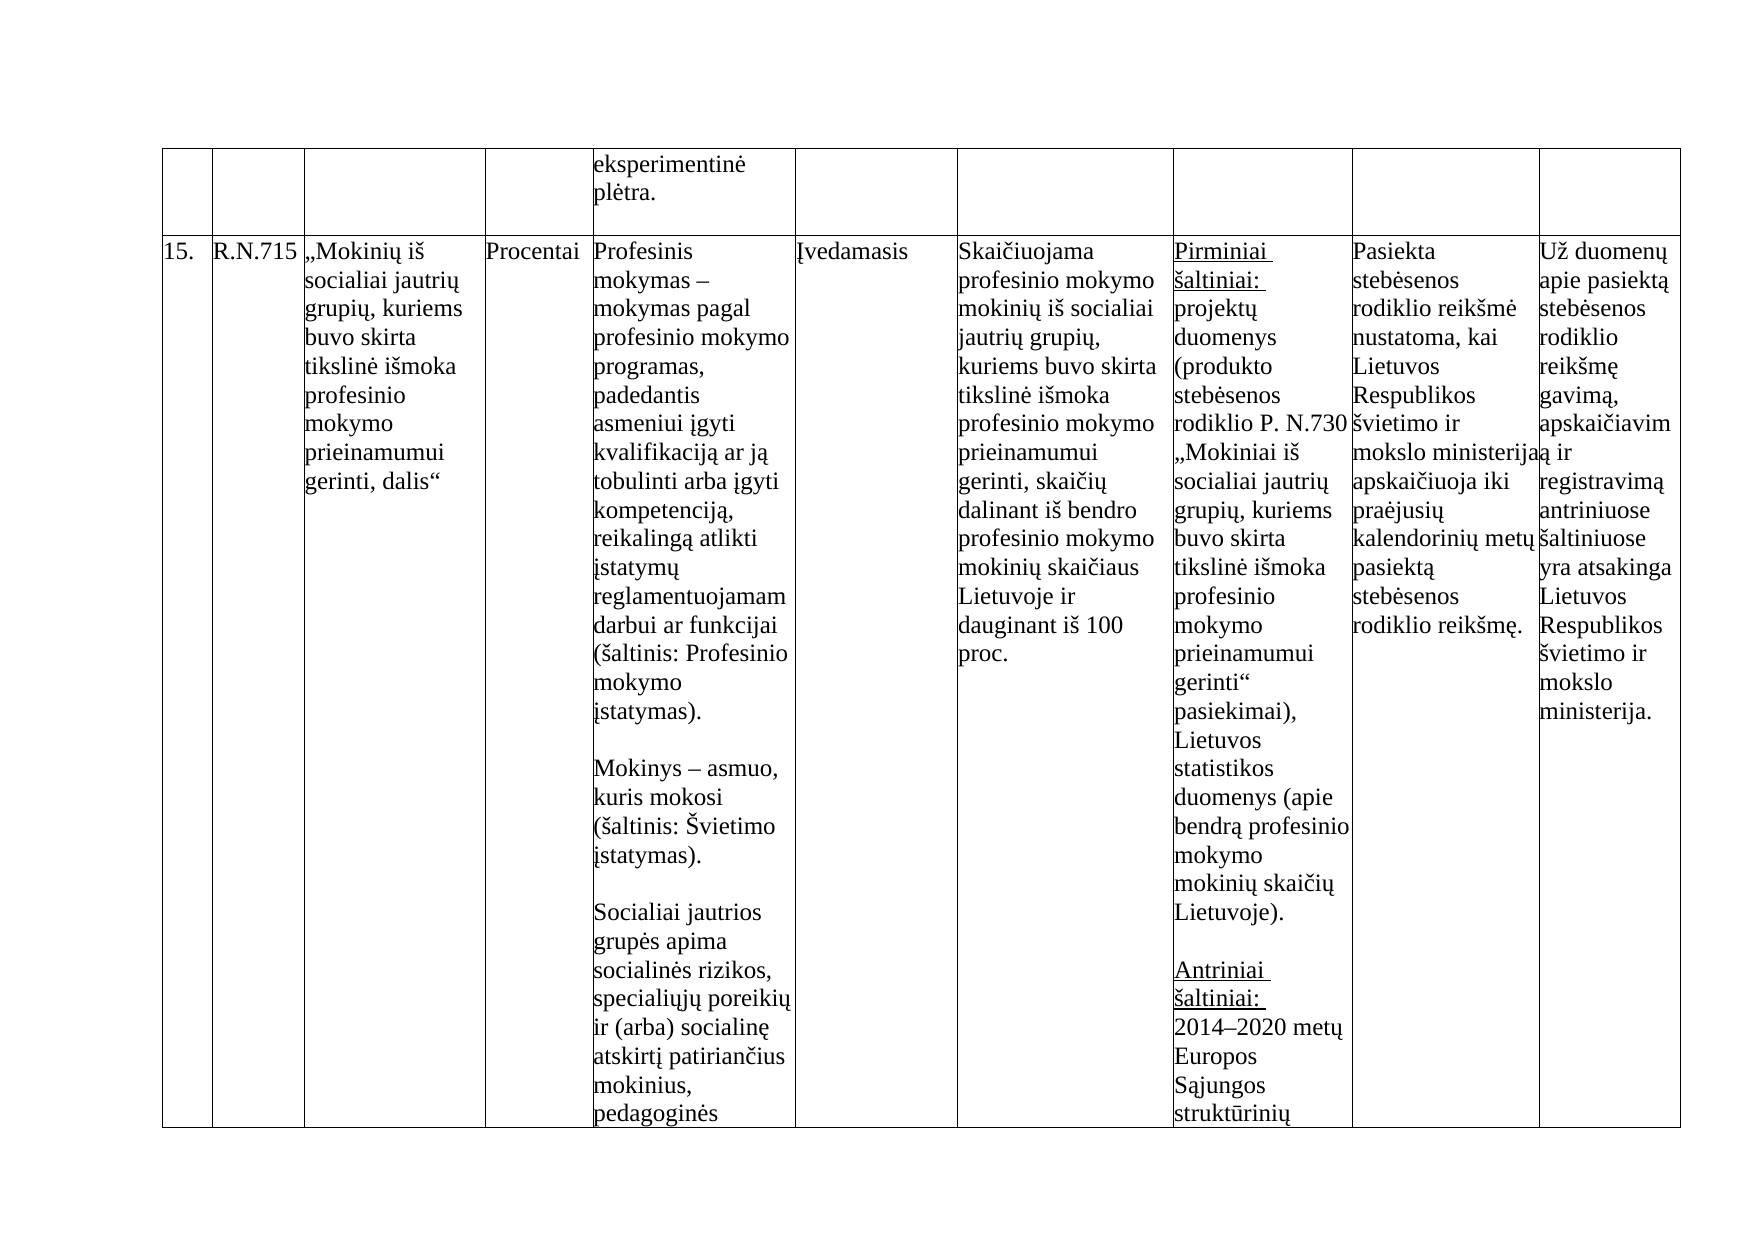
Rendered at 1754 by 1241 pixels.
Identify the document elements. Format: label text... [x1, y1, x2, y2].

table_cell Už duomenų apie pasiektą stebėsenos rodiklio reikšmę gavimą, apskaičiavimą ir registravimą antriniuose šaltiniuose yra atsakinga Lietuvos Respublikos švietimo ir mokslo ministerija. [1540, 236, 1680, 1127]
table_cell eksperimentinė plėtra. [594, 149, 795, 235]
table_cell Skaičiuojama profesinio mokymo mokinių iš socialiai jautrių grupių, kuriems buvo skirta tikslinė išmoka profesinio mokymo prieinamumui gerinti, skaičių dalinant iš bendro profesinio mokymo mokinių skaičiaus Lietuvoje ir dauginant iš 100 proc. [958, 236, 1173, 1127]
table_cell R.N.715 [213, 236, 304, 1127]
table_cell [1353, 149, 1539, 235]
table_cell [213, 149, 304, 235]
table_cell [486, 149, 593, 235]
table_cell Profesinis mokymas – mokymas pagal profesinio mokymo programas, padedantis asmeniui įgyti kvalifikaciją ar ją tobulinti arba įgyti kompetenciją, reikalingą atlikti įstatymų reglamentuojamam darbui ar funkcijai (šaltinis: Profesinio mokymo įstatymas). Mokinys – asmuo, kuris mokosi (šaltinis: Švietimo įstatymas). Socialiai jautrios grupės apima socialinės rizikos, specialiųjų poreikių ir (arba) socialinę atskirtį patiriančius mokinius, pedagoginės [594, 236, 795, 1127]
table_cell [796, 149, 957, 235]
table_cell Pasiekta stebėsenos rodiklio reikšmė nustatoma, kai Lietuvos Respublikos švietimo ir mokslo ministerija apskaičiuoja iki praėjusių kalendorinių metų pasiektą stebėsenos rodiklio reikšmę. [1353, 236, 1539, 1127]
table_cell [958, 149, 1173, 235]
table_cell Procentai [486, 236, 593, 1127]
table_cell [1174, 149, 1352, 235]
table_cell [1540, 149, 1680, 235]
table_cell [305, 149, 485, 235]
table_cell „Mokinių iš socialiai jautrių grupių, kuriems buvo skirta tikslinė išmoka profesinio mokymo prieinamumui gerinti, dalis“ [305, 236, 485, 1127]
table_cell 15. [163, 236, 212, 1127]
table_cell [163, 149, 212, 235]
table_cell Pirminiai šaltiniai: projektų duomenys (produkto stebėsenos rodiklio P. N.730 „Mokiniai iš socialiai jautrių grupių, kuriems buvo skirta tikslinė išmoka profesinio mokymo prieinamumui gerinti“ pasiekimai), Lietuvos statistikos duomenys (apie bendrą profesinio mokymo mokinių skaičių Lietuvoje). Antriniai šaltiniai: 2014–2020 metų Europos Sąjungos struktūrinių [1174, 236, 1352, 1127]
table_cell Įvedamasis [796, 236, 957, 1127]
